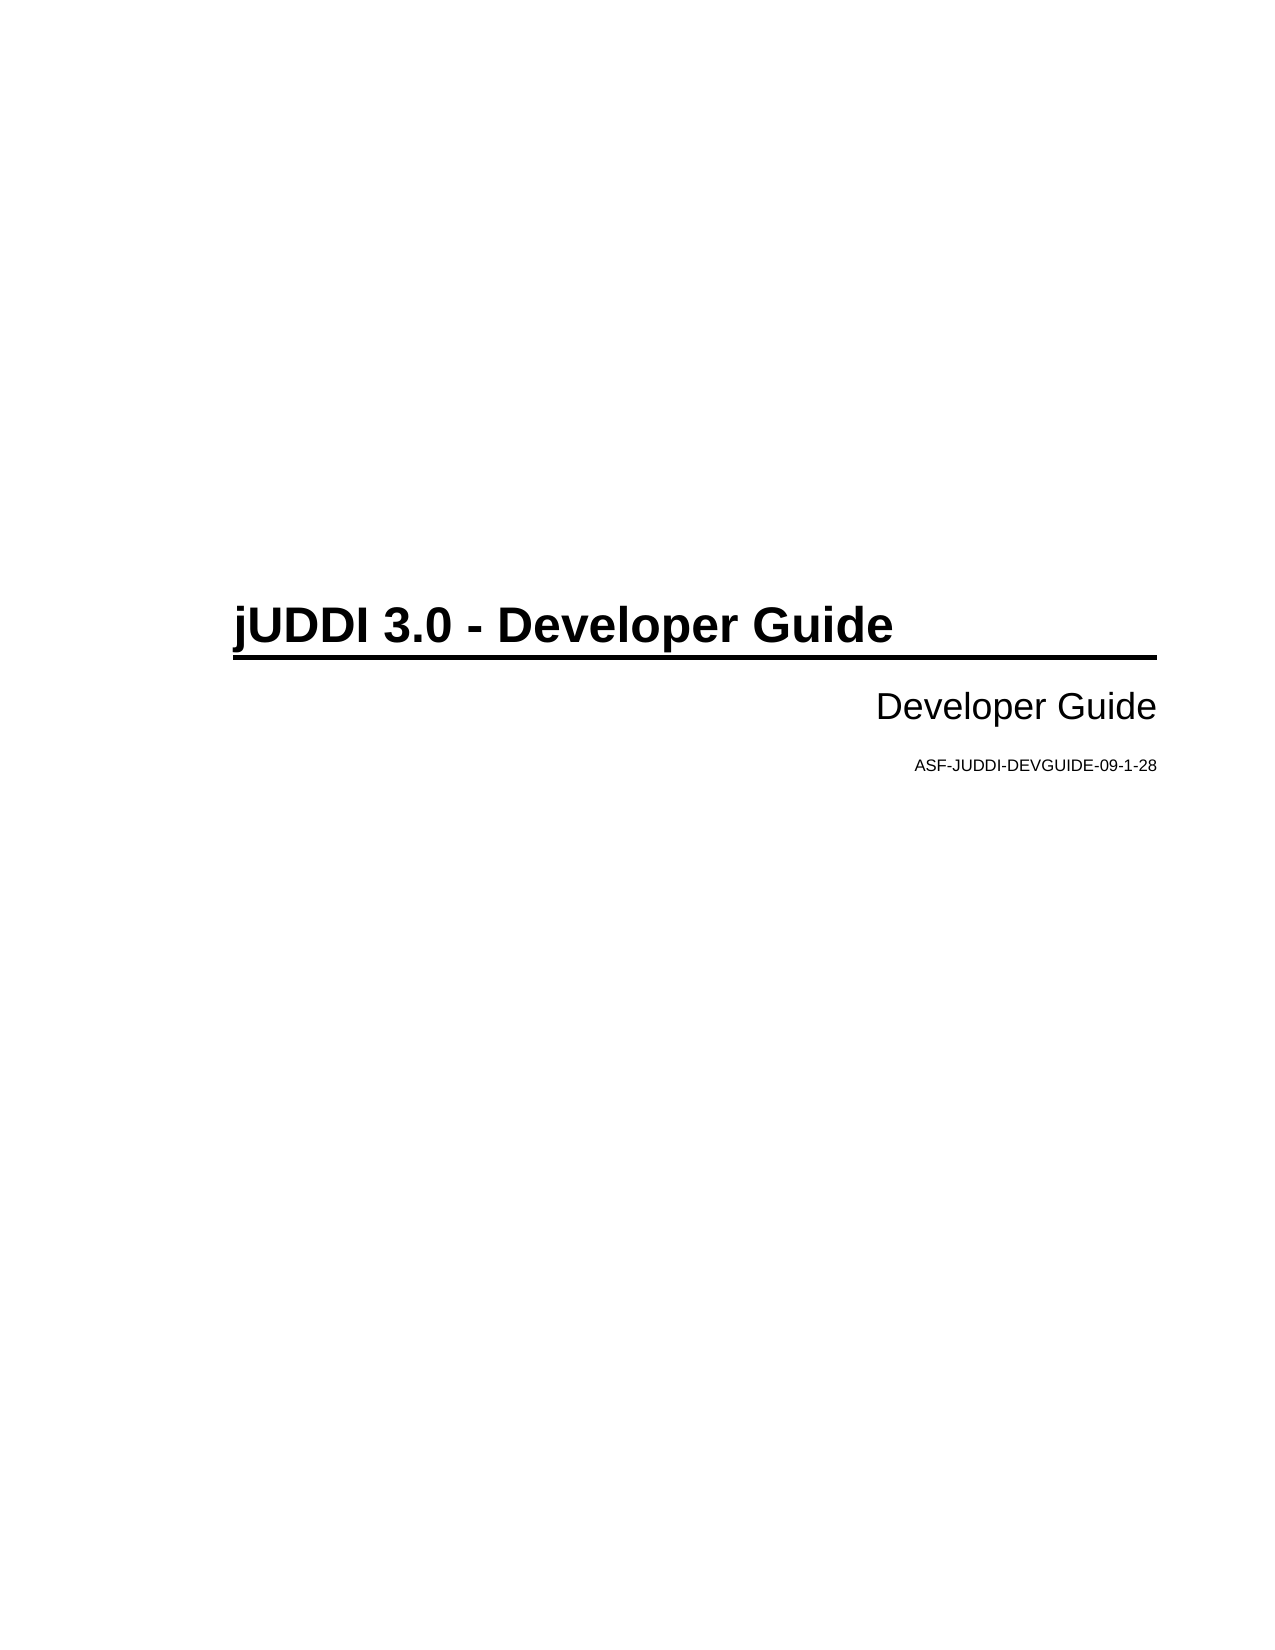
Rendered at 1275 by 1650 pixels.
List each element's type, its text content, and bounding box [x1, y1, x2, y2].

title jUDDI 3.0 - Developer Guide [233, 597, 1157, 655]
text ASF-JUDDI-DEVGUIDE-28/01/09 [233, 756, 1157, 775]
subtitle Developer Guide [233, 685, 1157, 727]
